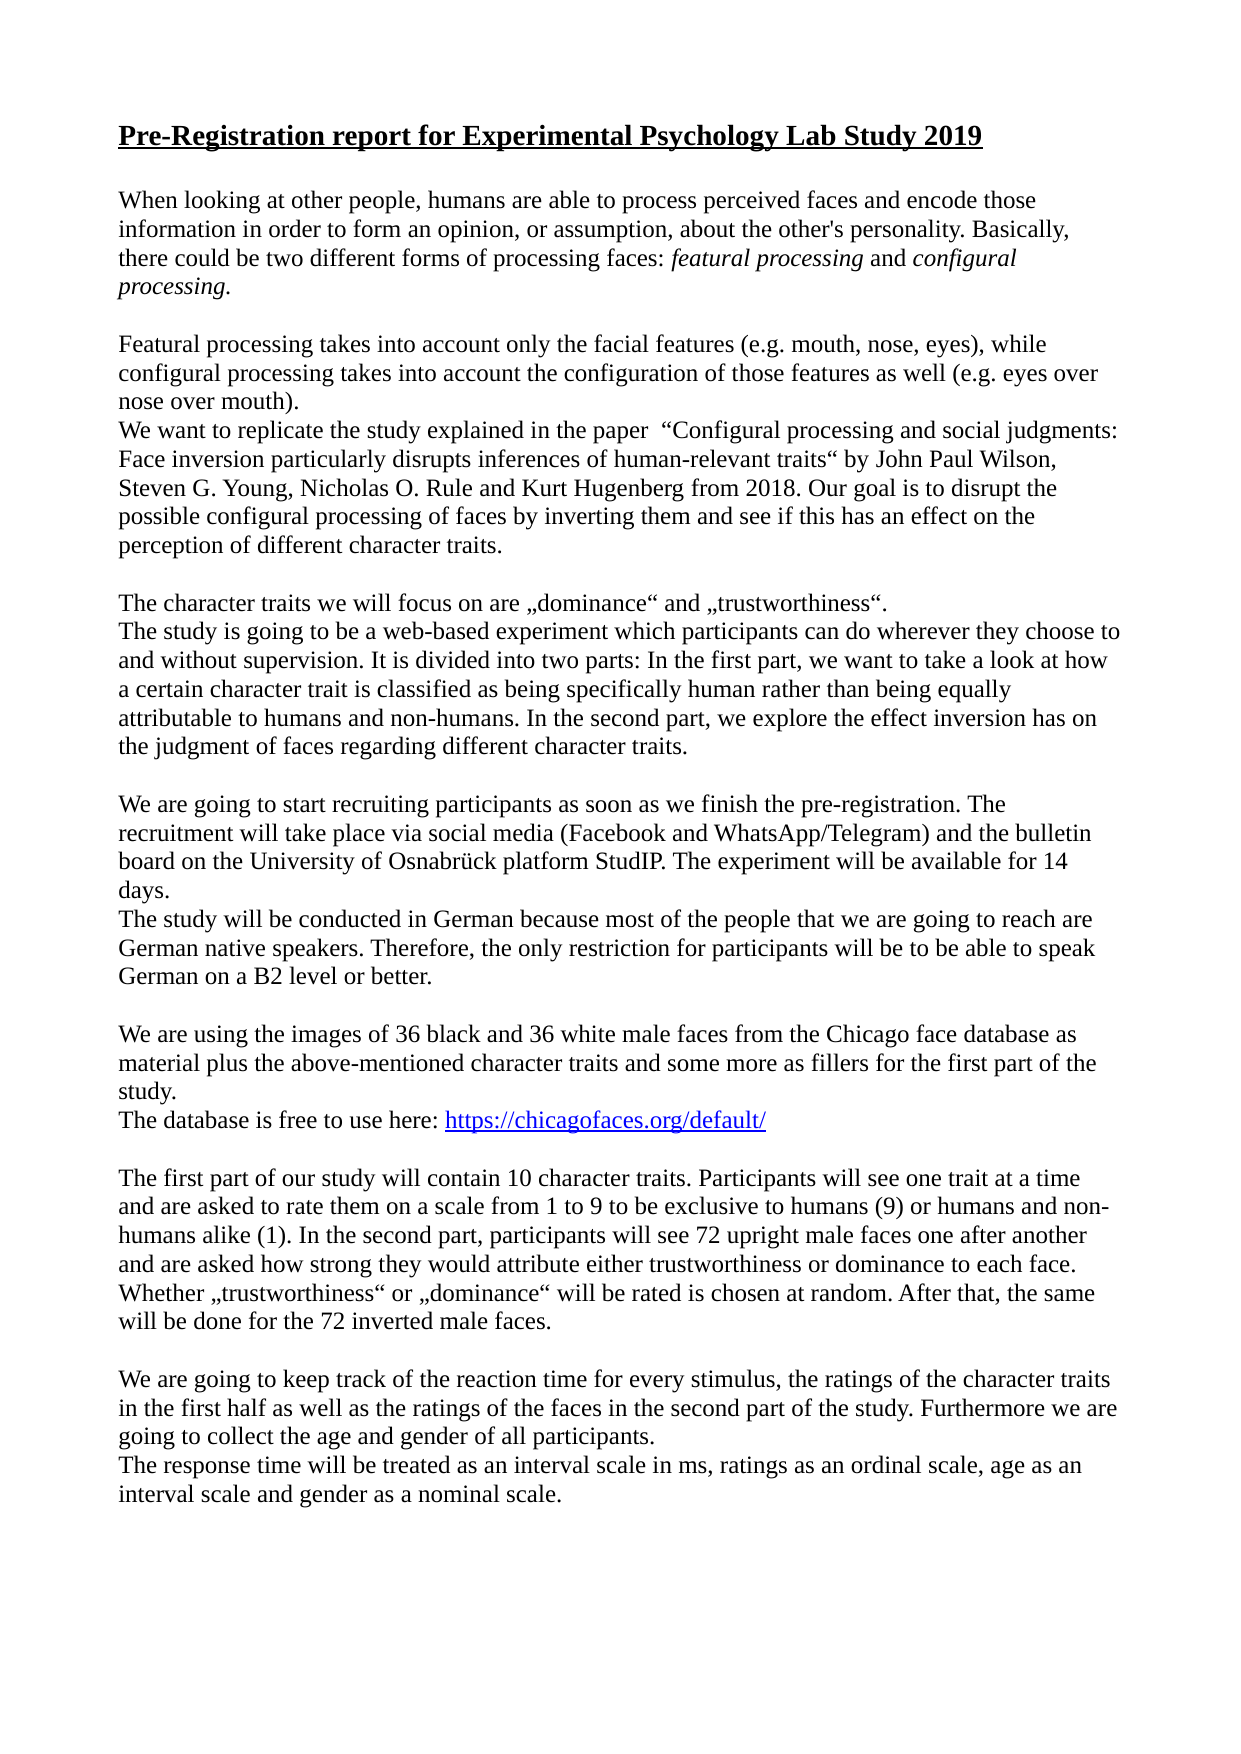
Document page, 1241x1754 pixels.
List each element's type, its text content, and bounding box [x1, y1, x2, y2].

text Pre-Registration report for Experimental Psychology Lab Study 2019 [118, 118, 1122, 152]
text When looking at other people, humans are able to process perceived faces and encode those information in order to form an opinion, or assumption, about the other's personality. Basically, there could be two different forms of processing faces: featural processing and configural processing. [118, 185, 1122, 300]
text Featural processing takes into account only the facial features (e.g. mouth, nose, eyes), while configural processing takes into account the configuration of those features as well (e.g. eyes over nose over mouth). [118, 329, 1122, 415]
text The study will be conducted in German because most of the people that we are going to reach are German native speakers. Therefore, the only restriction for participants will be to be able to speak German on a B2 level or better. [118, 904, 1122, 990]
text We are going to keep track of the reaction time for every stimulus, the ratings of the character traits in the first half as well as the ratings of the faces in the second part of the study. Furthermore we are going to collect the age and gender of all participants. [118, 1364, 1122, 1450]
text The study is going to be a web-based experiment which participants can do wherever they choose to and without supervision. It is divided into two parts: In the first part, we want to take a look at how a certain character trait is classified as being specifically human rather than being equally attributable to humans and non-humans. In the second part, we explore the effect inversion has on the judgment of faces regarding different character traits. [118, 616, 1122, 760]
text We want to replicate the study explained in the paper “Configural processing and social judgments: Face inversion particularly disrupts inferences of human-relevant traits“ by John Paul Wilson, Steven G. Young, Nicholas O. Rule and Kurt Hugenberg from 2018. Our goal is to disrupt the possible configural processing of faces by inverting them and see if this has an effect on the perception of different character traits. [118, 415, 1122, 559]
text The database is free to use here: https://chicagofaces.org/default/ [118, 1105, 1122, 1134]
text The response time will be treated as an interval scale in ms, ratings as an ordinal scale, age as an interval scale and gender as a nominal scale. [118, 1450, 1122, 1508]
text The first part of our study will contain 10 character traits. Participants will see one trait at a time and are asked to rate them on a scale from 1 to 9 to be exclusive to humans (9) or humans and non-humans alike (1). In the second part, participants will see 72 upright male faces one after another and are asked how strong they would attribute either trustworthiness or dominance to each face. Whether „trustworthiness“ or „dominance“ will be rated is chosen at random. After that, the same will be done for the 72 inverted male faces. [118, 1163, 1122, 1335]
text We are using the images of 36 black and 36 white male faces from the Chicago face database as material plus the above-mentioned character traits and some more as fillers for the first part of the study. [118, 1019, 1122, 1105]
text We are going to start recruiting participants as soon as we finish the pre-registration. The recruitment will take place via social media (Facebook and WhatsApp/Telegram) and the bulletin board on the University of Osnabrück platform StudIP. The experiment will be available for 14 days. [118, 789, 1122, 904]
text The character traits we will focus on are „dominance“ and „trustworthiness“. [118, 588, 1122, 616]
